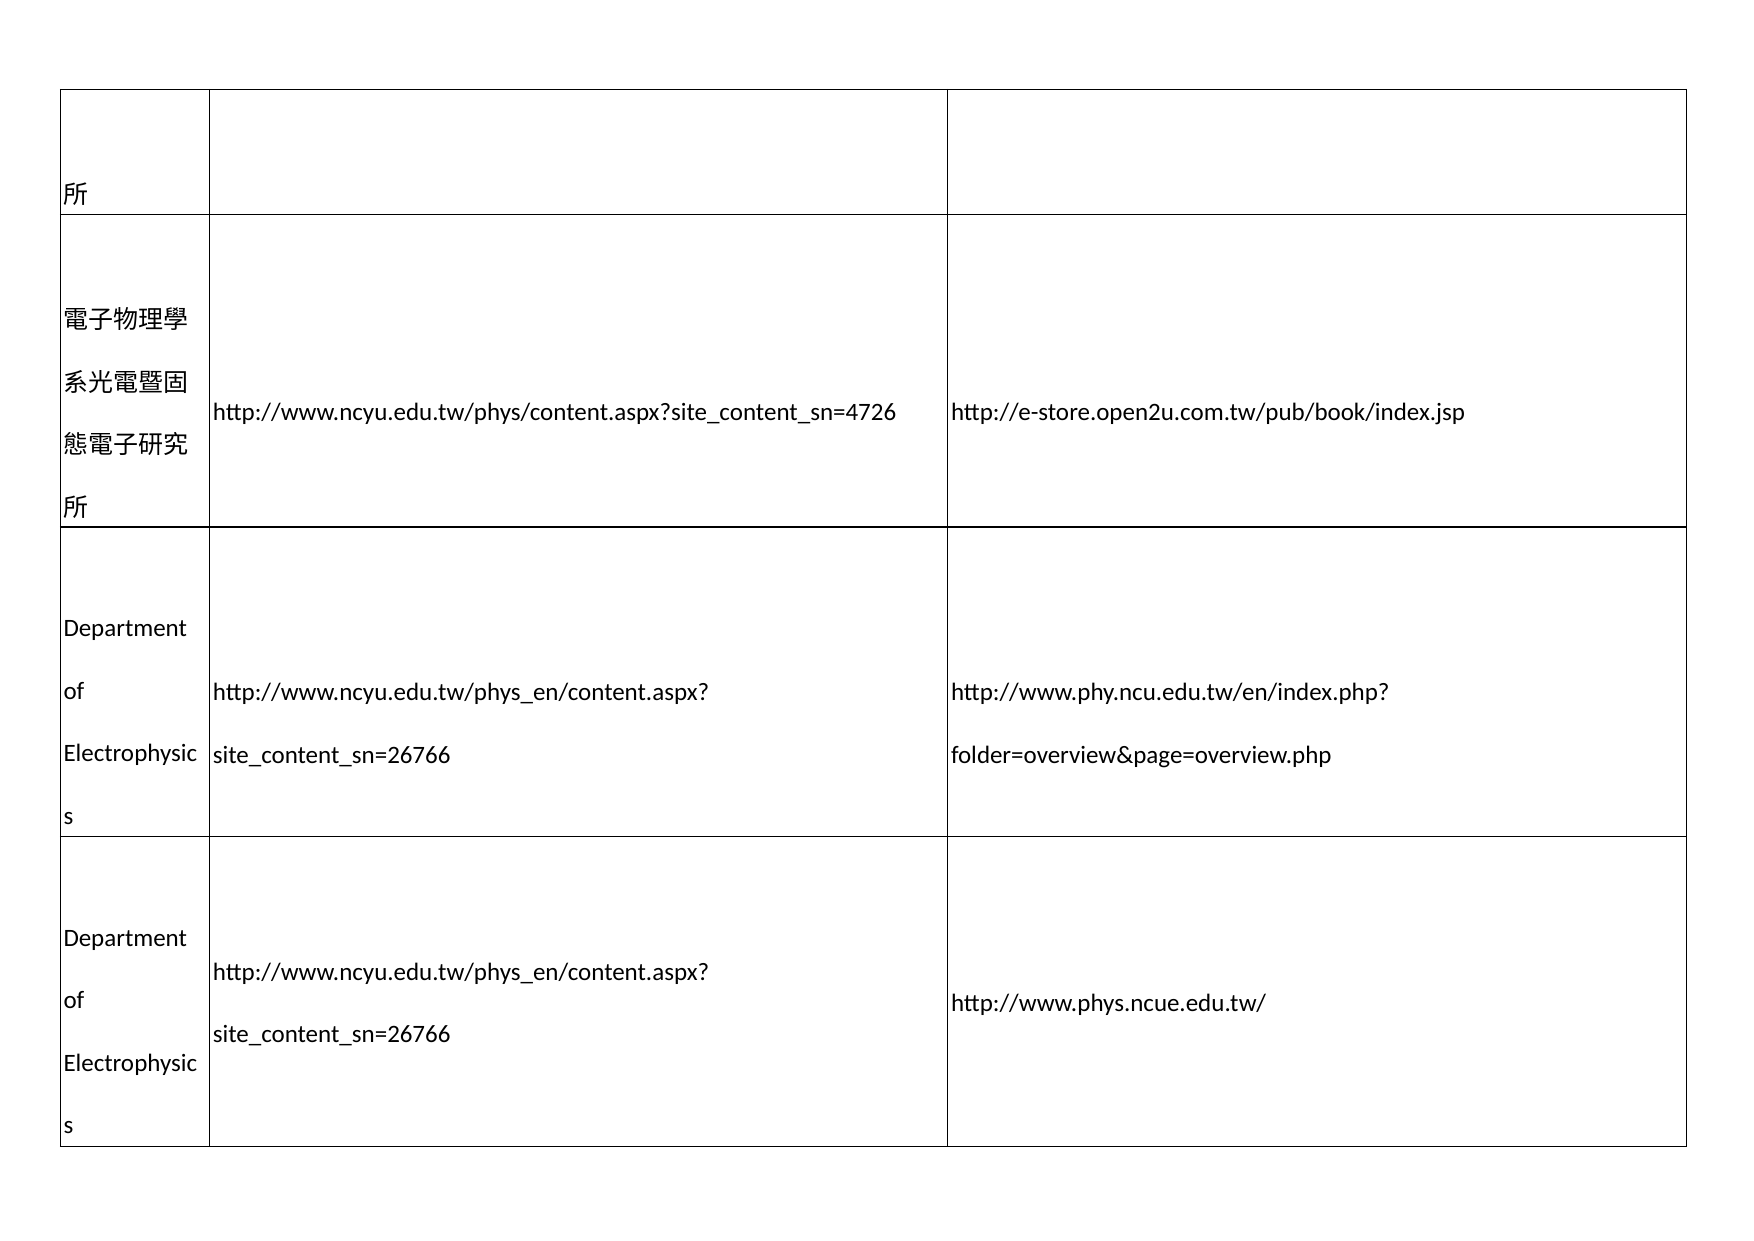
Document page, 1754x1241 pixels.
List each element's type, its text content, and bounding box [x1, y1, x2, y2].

table_cell [210, 90, 947, 214]
table_cell Department of Electrophysics [61, 528, 209, 836]
table_cell http://www.phys.ncue.edu.tw/ [948, 837, 1686, 1146]
table_cell Department of Electrophysics [61, 837, 209, 1146]
table_cell http://www.ncyu.edu.tw/phys_en/content.aspx?site_content_sn=26766 [210, 528, 947, 836]
table_cell http://www.ncyu.edu.tw/phys_en/content.aspx?site_content_sn=26766 [210, 837, 947, 1146]
table_cell http://e-store.open2u.com.tw/pub/book/index.jsp [948, 215, 1686, 526]
table_cell 所 [61, 90, 209, 214]
table_cell 電子物理學系光電暨固態電子研究所 [61, 215, 209, 526]
table_cell http://www.phy.ncu.edu.tw/en/index.php?folder=overview&page=overview.php [948, 528, 1686, 836]
table_cell http://www.ncyu.edu.tw/phys/content.aspx?site_content_sn=4726 [210, 215, 947, 526]
table_cell [948, 90, 1686, 214]
